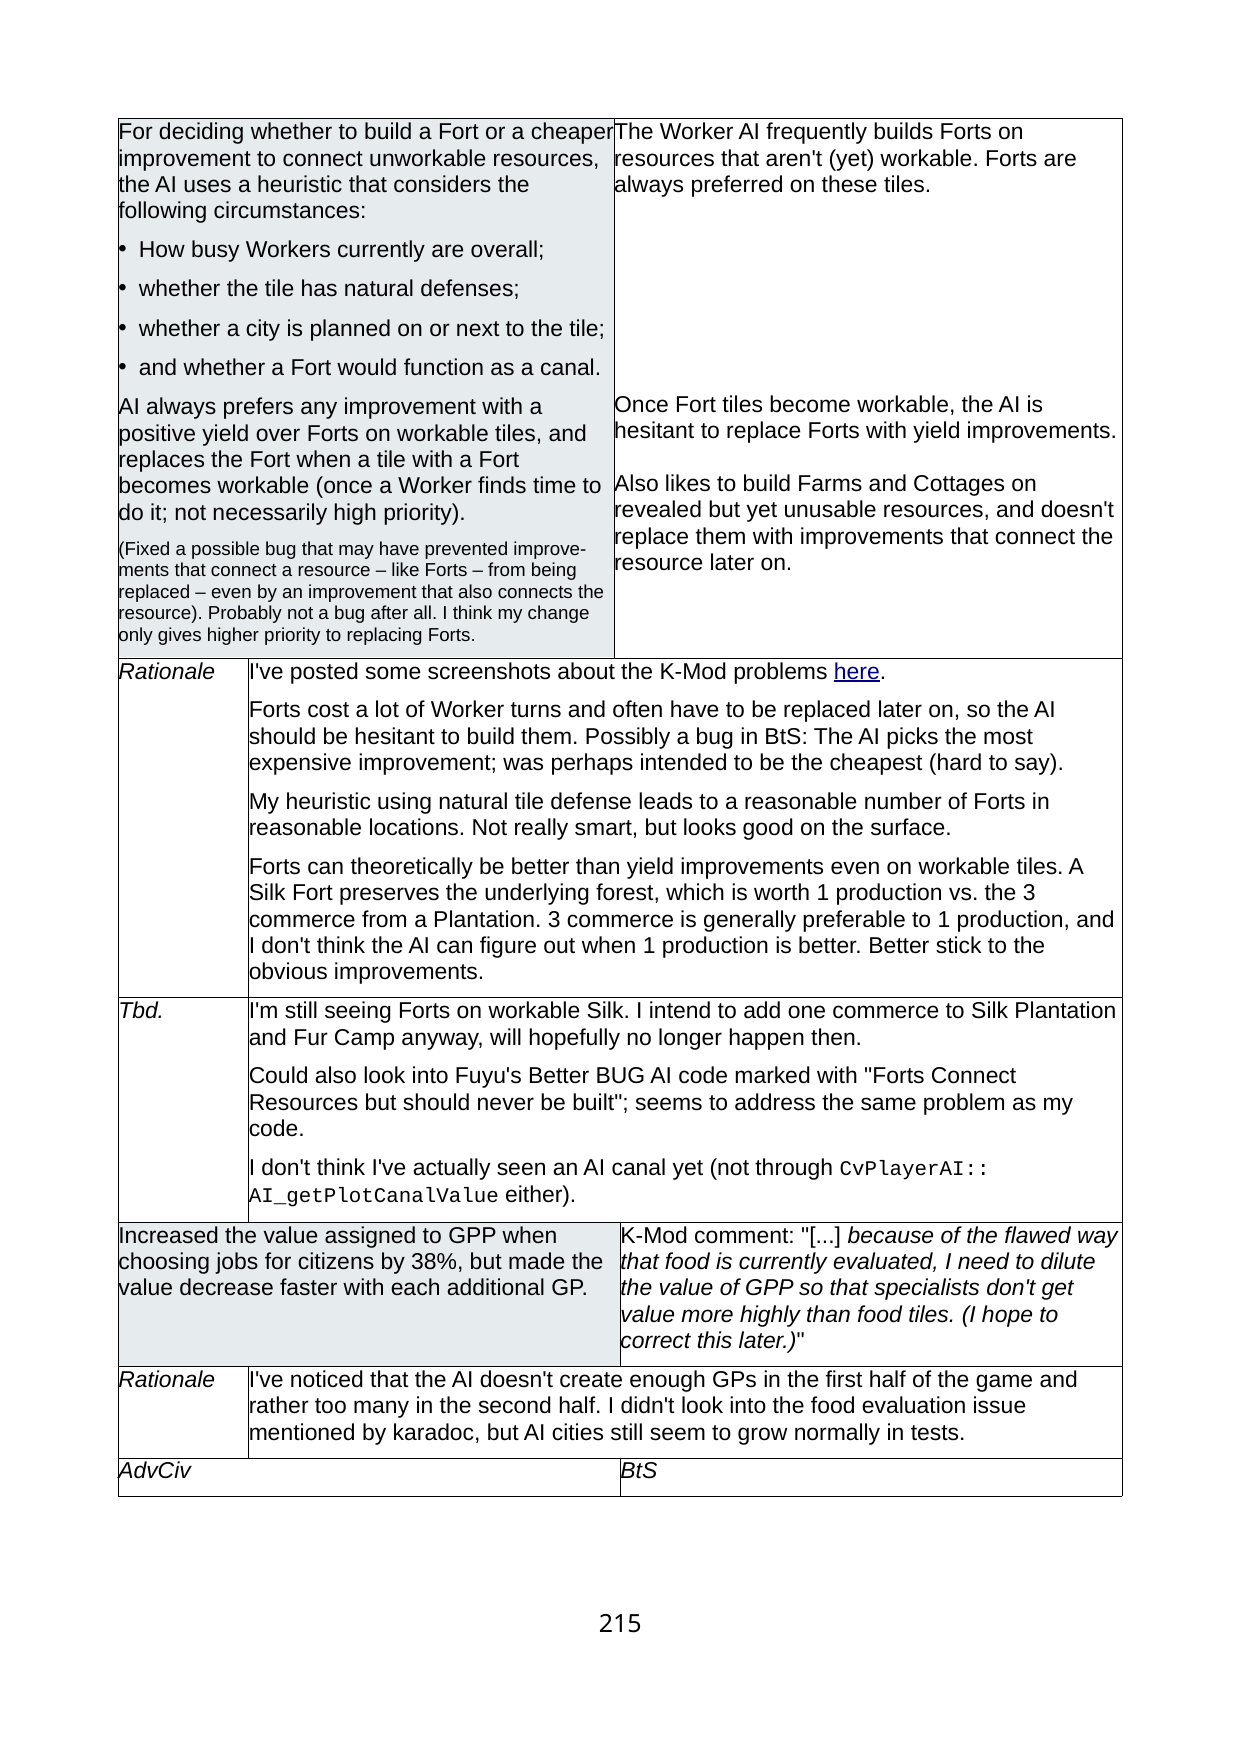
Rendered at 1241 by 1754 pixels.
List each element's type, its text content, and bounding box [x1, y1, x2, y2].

table_cell The Worker AI frequently builds Forts on resources that aren't (yet) workable. Forts are always preferred on these tiles. Once Fort tiles become workable, the AI is hesitant to replace Forts with yield improvements. Also likes to build Farms and Cottages on revealed but yet unusable resources, and doesn't replace them with improvements that connect the resource later on. [615, 119, 1122, 657]
table_cell AdvCiv [119, 1459, 620, 1496]
table_cell K-Mod comment: "[...] because of the flawed way that food is currently evaluated, I need to dilute the value of GPP so that specialists don't get value more highly than food tiles. (I hope to correct this later.)" [621, 1223, 1122, 1366]
table_cell Rationale [119, 1367, 248, 1457]
table_cell For deciding whether to build a Fort or a cheaper improvement to connect unworkable resources, the AI uses a heuristic that considers the following circumstances: How busy Workers currently are overall; whether the tile has natural defenses; whether a city is planned on or next to the tile; and whether a Fort would function as a canal. AI always prefers any improvement with a positive yield over Forts on workable tiles, and replaces the Fort when a tile with a Fort becomes workable (once a Worker finds time to do it; not necessarily high priority). (Fixed a possible bug that may have prevented improve­ments that connect a resource – like Forts – from being replaced – even by an improvement that also connects the resource). Probably not a bug after all. I think my change only gives higher priority to replacing Forts. [119, 119, 614, 657]
table_cell BtS [621, 1459, 1122, 1496]
table_cell Rationale [119, 659, 248, 997]
table_cell I've noticed that the AI doesn't create enough GPs in the first half of the game and rather too many in the second half. I didn't look into the food evaluation issue mentioned by karadoc, but AI cities still seem to grow normally in tests. [249, 1367, 1122, 1457]
table_cell Tbd. [119, 998, 248, 1222]
table_cell I've posted some screenshots about the K-Mod problems here. Forts cost a lot of Worker turns and often have to be replaced later on, so the AI should be hesitant to build them. Possibly a bug in BtS: The AI picks the most expensive improvement; was perhaps intended to be the cheapest (hard to say). My heuristic using natural tile defense leads to a reasonable number of Forts in reasonable locations. Not really smart, but looks good on the surface. Forts can theoretically be better than yield improvements even on workable tiles. A Silk Fort preserves the underlying forest, which is worth 1 production vs. the 3 commerce from a Plantation. 3 commerce is generally preferable to 1 production, and I don't think the AI can figure out when 1 production is better. Better stick to the obvious improvements. [249, 659, 1122, 997]
table_cell I'm still seeing Forts on workable Silk. I intend to add one commerce to Silk Plantation and Fur Camp anyway, will hopefully no longer happen then. Could also look into Fuyu's Better BUG AI code marked with "Forts Connect Resources but should never be built"; seems to address the same problem as my code. I don't think I've actually seen an AI canal yet (not through CvPlayerAI:: AI_getPlotCanalValue either). [249, 998, 1122, 1222]
table_cell Increased the value assigned to GPP when choosing jobs for citizens by 38%, but made the value decrease faster with each additional GP. [119, 1223, 620, 1366]
